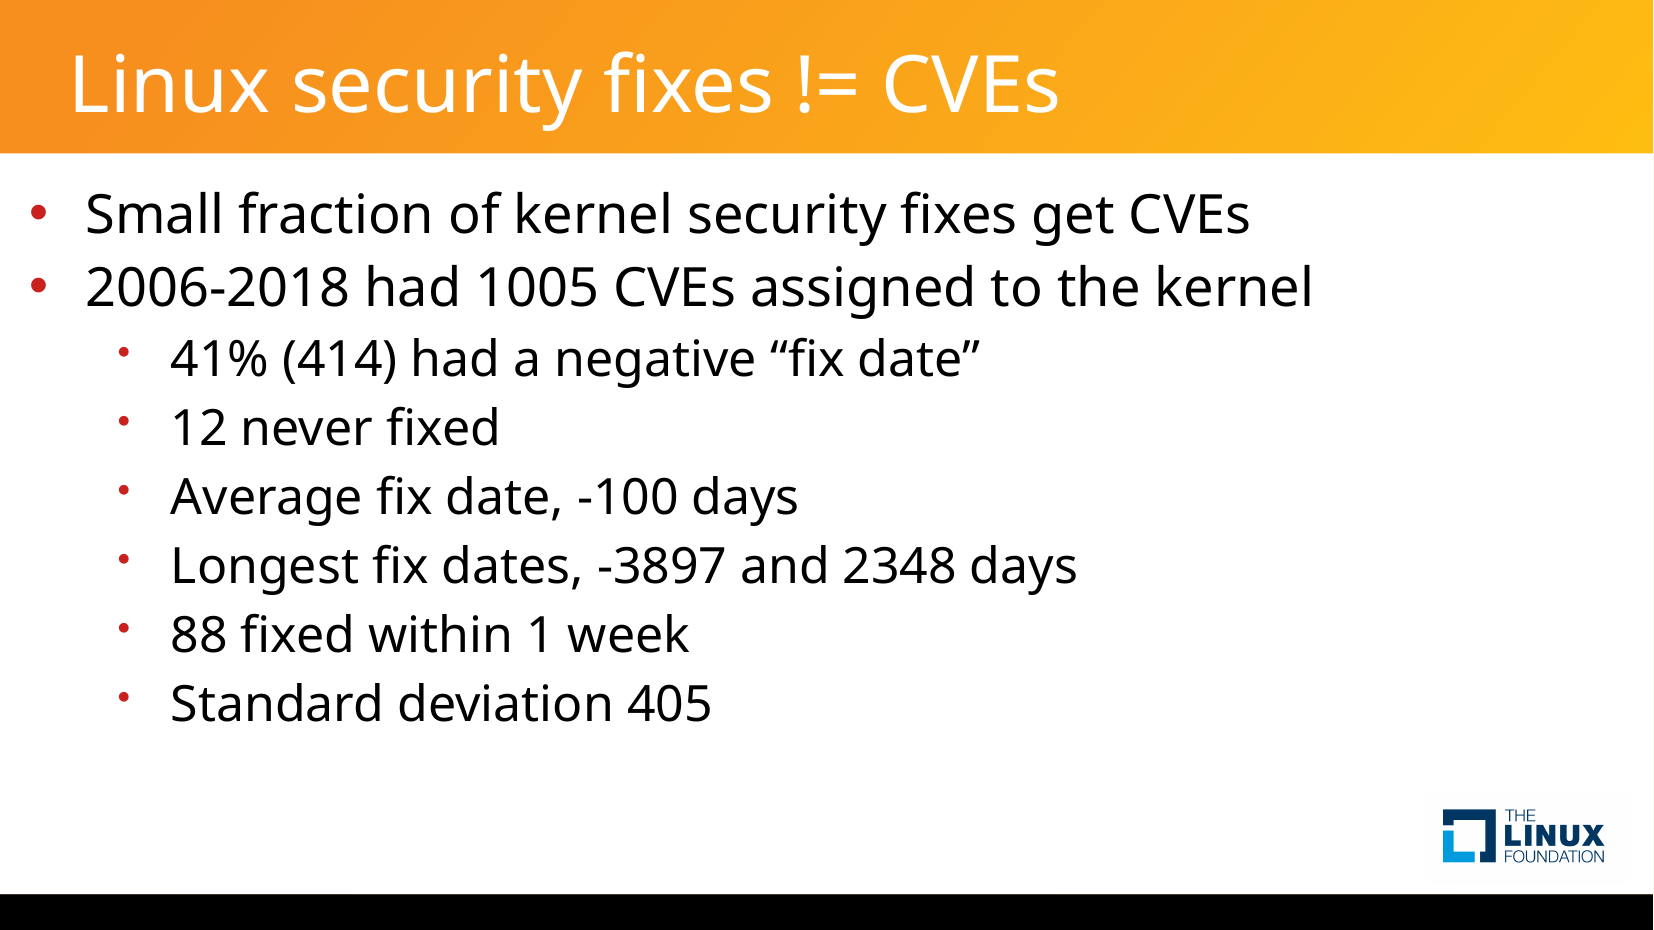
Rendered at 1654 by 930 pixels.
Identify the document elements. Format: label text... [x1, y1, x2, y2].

title Linux security fixes != CVEs [53, 8, 1571, 154]
list Small fraction of kernel security fixes get CVEs 2006-2018 had 1005 CVEs assigned to the kernel 41% (414) had a negative “fix date” 12 never fixed Average fix date, -100 days Longest fix dates, -3897 and 2348 days 88 fixed within 1 week Standard deviation 405 [14, 171, 1651, 841]
picture [0, 0, 1654, 930]
picture [1420, 841, 1630, 887]
